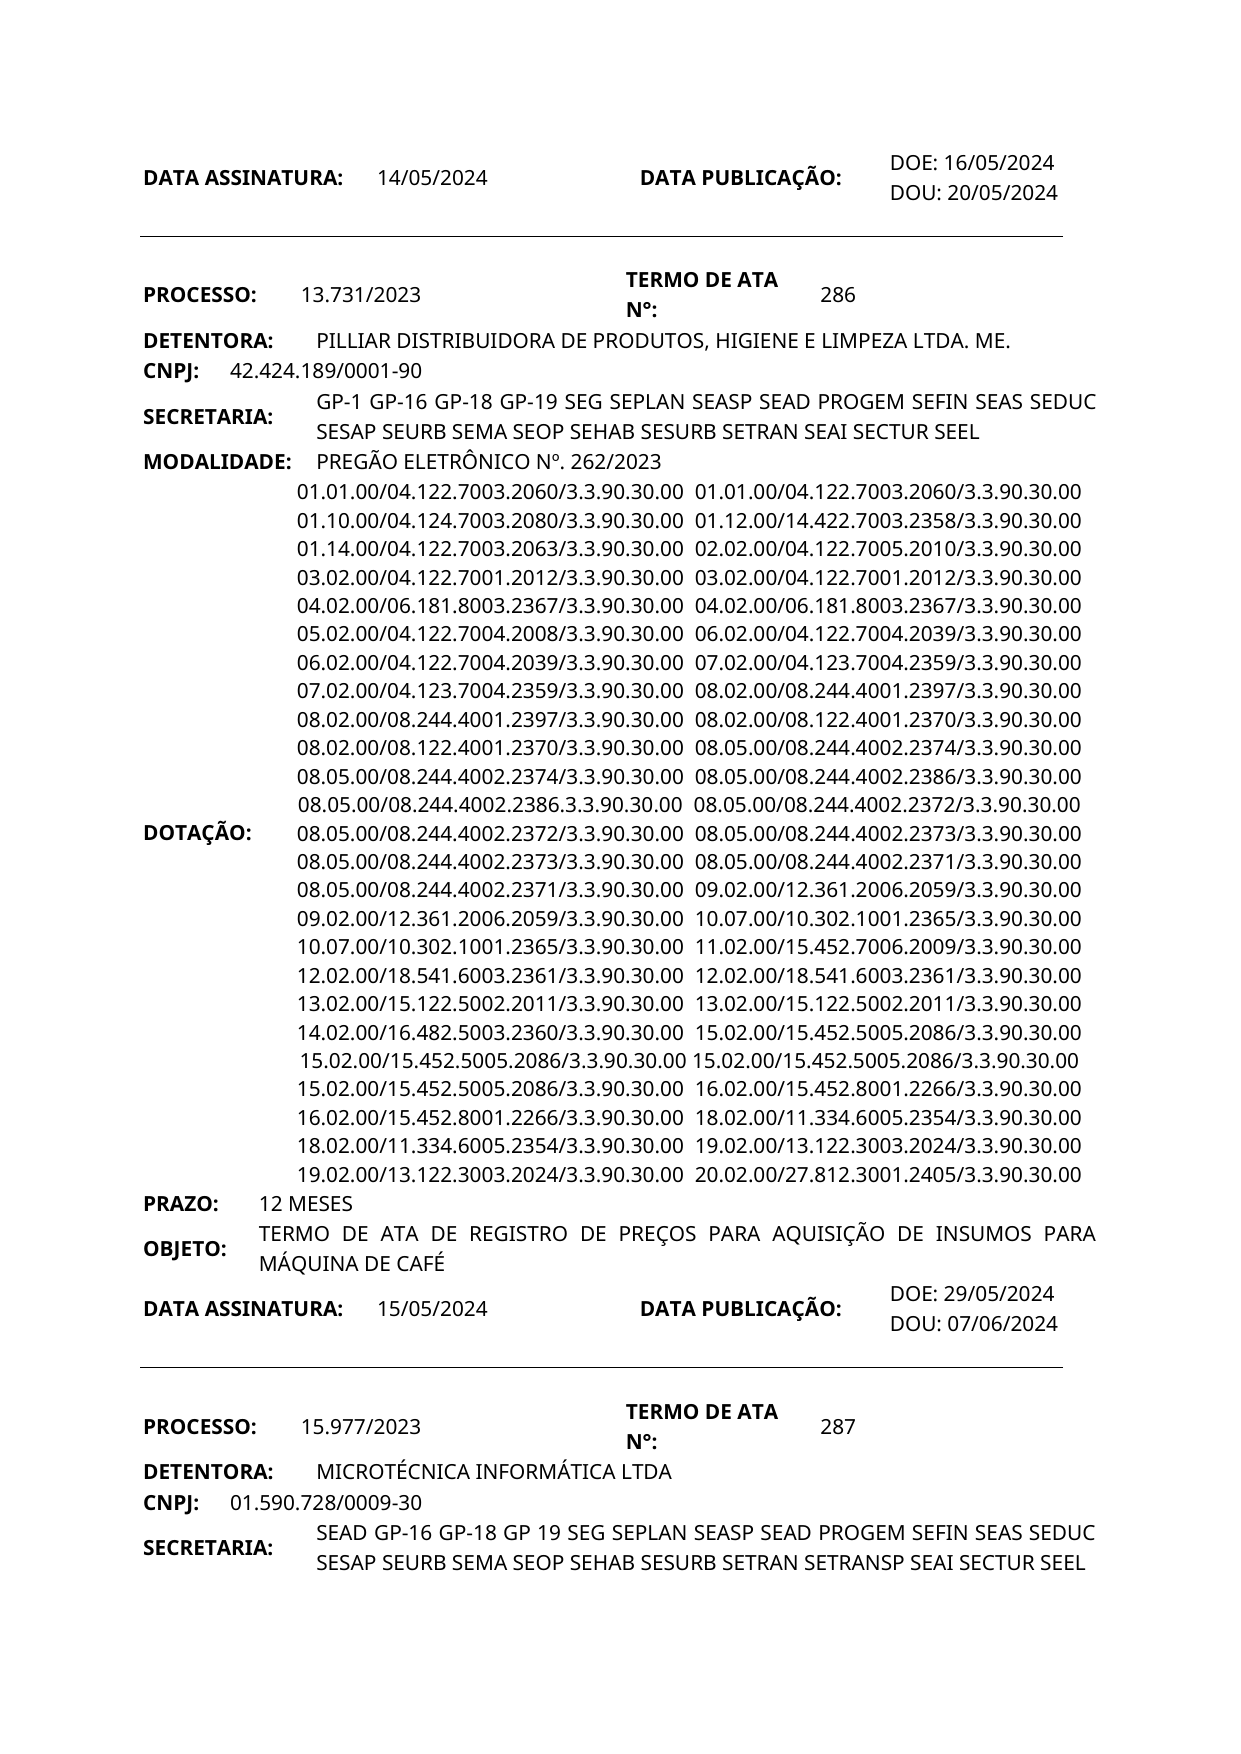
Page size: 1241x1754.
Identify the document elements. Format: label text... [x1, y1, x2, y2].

table_cell 15/05/2024 [370, 1279, 632, 1339]
table_header 286 [813, 265, 1104, 325]
table_cell 12 MESES [251, 1188, 1104, 1219]
table_header TERMO DE ATA N°: [618, 1397, 813, 1457]
table_cell SEAD GP-16 GP-18 GP 19 SEG SEPLAN SEASP SEAD PROGEM SEFIN SEAS SEDUC SESAP SEURB SEMA SEOP SEHAB SESURB SETRAN SETRANSP SEAI SECTUR SEEL [309, 1518, 1104, 1578]
table_cell DATA PUBLICAÇÃO: [632, 148, 882, 207]
table_cell DATA PUBLICAÇÃO: [632, 1279, 882, 1339]
table_header 13.731/2023 [293, 265, 618, 325]
table_cell 42.424.189/0001-90 [223, 356, 1104, 387]
table_cell DATA ASSINATURA: [136, 1279, 369, 1339]
table_cell SECRETARIA: [136, 387, 309, 447]
table_cell DOE: 29/05/2024 DOU: 07/06/2024 [882, 1279, 1104, 1339]
table_cell TERMO DE ATA DE REGISTRO DE PREÇOS PARA AQUISIÇÃO DE INSUMOS PARA MÁQUINA DE CAFÉ [251, 1219, 1104, 1279]
table_cell DOTAÇÃO: [136, 478, 274, 1188]
table_cell Pregão Eletrônico nº. 262/2023 [309, 447, 1104, 477]
table_cell DETENTORA: [136, 1457, 309, 1487]
table_header TERMO DE ATA N°: [618, 265, 813, 325]
table_cell 01.590.728/0009-30 [223, 1488, 1104, 1518]
table_cell DATA ASSINATURA: [136, 148, 369, 207]
table_cell DOE: 16/05/2024 DOU: 20/05/2024 [882, 148, 1104, 207]
table_cell PRAZO: [136, 1188, 251, 1219]
table_cell OBJETO: [136, 1219, 251, 1279]
table_cell MODALIDADE: [136, 447, 309, 477]
table_header PROCESSO: [136, 1397, 293, 1457]
table_cell 01.01.00/04.122.7003.2060/3.3.90.30.00 01.01.00/04.122.7003.2060/3.3.90.30.00 01.10.00/04.124.7003.2080/3.3.90.30.00 01.12.00/14.422.7003.2358/3.3.90.30.00 01.14.00/04.122.7003.2063/3.3.90.30.00 02.02.00/04.122.7005.2010/3.3.90.30.00 03.02.00/04.122.7001.2012/3.3.90.30.00 03.02.00/04.122.7001.2012/3.3.90.30.00 04.02.00/06.181.8003.2367/3.3.90.30.00 04.02.00/06.181.8003.2367/3.3.90.30.00 05.02.00/04.122.7004.2008/3.3.90.30.00 06.02.00/04.122.7004.2039/3.3.90.30.00 06.02.00/04.122.7004.2039/3.3.90.30.00 07.02.00/04.123.7004.2359/3.3.90.30.00 07.02.00/04.123.7004.2359/3.3.90.30.00 08.02.00/08.244.4001.2397/3.3.90.30.00 08.02.00/08.244.4001.2397/3.3.90.30.00 08.02.00/08.122.4001.2370/3.3.90.30.00 08.02.00/08.122.4001.2370/3.3.90.30.00 08.05.00/08.244.4002.2374/3.3.90.30.00 08.05.00/08.244.4002.2374/3.3.90.30.00 08.05.00/08.244.4002.2386/3.3.90.30.00 08.05.00/08.244.4002.2386.3.3.90.30.00 08.05.00/08.244.4002.2372/3.3.90.30.00 08.05.00/08.244.4002.2372/3.3.90.30.00 08.05.00/08.244.4002.2373/3.3.90.30.00 08.05.00/08.244.4002.2373/3.3.90.30.00 08.05.00/08.244.4002.2371/3.3.90.30.00 08.05.00/08.244.4002.2371/3.3.90.30.00 09.02.00/12.361.2006.2059/3.3.90.30.00 09.02.00/12.361.2006.2059/3.3.90.30.00 10.07.00/10.302.1001.2365/3.3.90.30.00 10.07.00/10.302.1001.2365/3.3.90.30.00 11.02.00/15.452.7006.2009/3.3.90.30.00 12.02.00/18.541.6003.2361/3.3.90.30.00 12.02.00/18.541.6003.2361/3.3.90.30.00 13.02.00/15.122.5002.2011/3.3.90.30.00 13.02.00/15.122.5002.2011/3.3.90.30.00 14.02.00/16.482.5003.2360/3.3.90.30.00 15.02.00/15.452.5005.2086/3.3.90.30.00 15.02.00/15.452.5005.2086/3.3.90.30.00 15.02.00/15.452.5005.2086/3.3.90.30.00 15.02.00/15.452.5005.2086/3.3.90.30.00 16.02.00/15.452.8001.2266/3.3.90.30.00 16.02.00/15.452.8001.2266/3.3.90.30.00 18.02.00/11.334.6005.2354/3.3.90.30.00 18.02.00/11.334.6005.2354/3.3.90.30.00 19.02.00/13.122.3003.2024/3.3.90.30.00 19.02.00/13.122.3003.2024/3.3.90.30.00 20.02.00/27.812.3001.2405/3.3.90.30.00 [274, 478, 1104, 1188]
table_header 15.977/2023 [293, 1397, 618, 1457]
table_cell 14/05/2024 [370, 148, 632, 207]
table_header 287 [813, 1397, 1104, 1457]
table_cell GP-1 GP-16 GP-18 GP-19 SEG SEPLAN SEASP SEAD PROGEM SEFIN SEAS SEDUC SESAP SEURB SEMA SEOP SEHAB SESURB SETRAN SEAI SECTUR SEEL [309, 387, 1104, 447]
table_cell SECRETARIA: [136, 1518, 309, 1578]
table_cell CNPJ: [136, 356, 222, 387]
table_cell MICROTÉCNICA INFORMÁTICA LTDA [309, 1457, 1104, 1487]
table_cell DETENTORA: [136, 325, 309, 356]
table_header PROCESSO: [136, 265, 293, 325]
table_cell CNPJ: [136, 1488, 222, 1518]
table_cell PILLIAR DISTRIBUIDORA DE PRODUTOS, HIGIENE E LIMPEZA LTDA. ME. [309, 325, 1104, 356]
